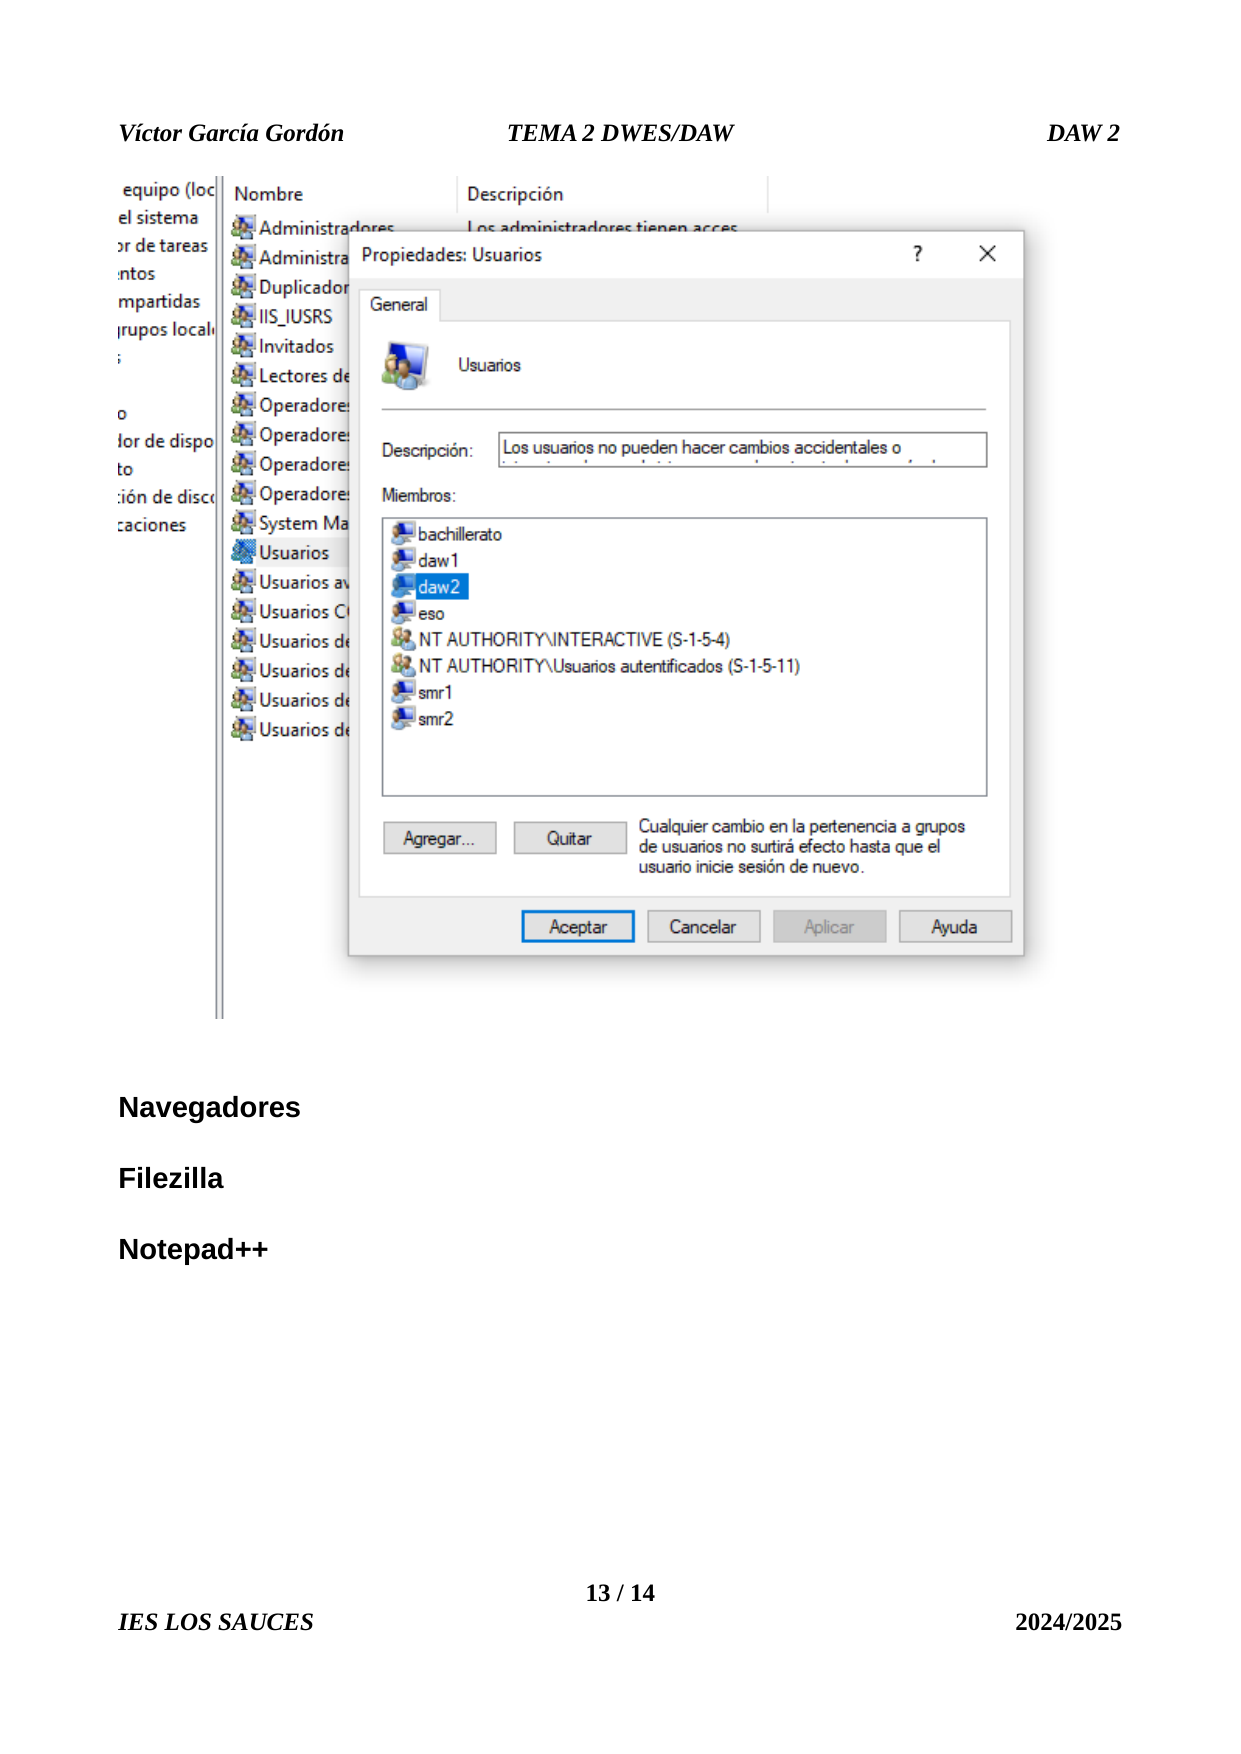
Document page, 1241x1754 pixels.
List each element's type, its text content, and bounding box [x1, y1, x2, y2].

subtitle Filezilla [118, 1161, 1122, 1194]
subtitle Navegadores [118, 1090, 1122, 1123]
picture [118, 176, 1123, 1019]
subtitle Notepad++ [118, 1232, 1122, 1266]
